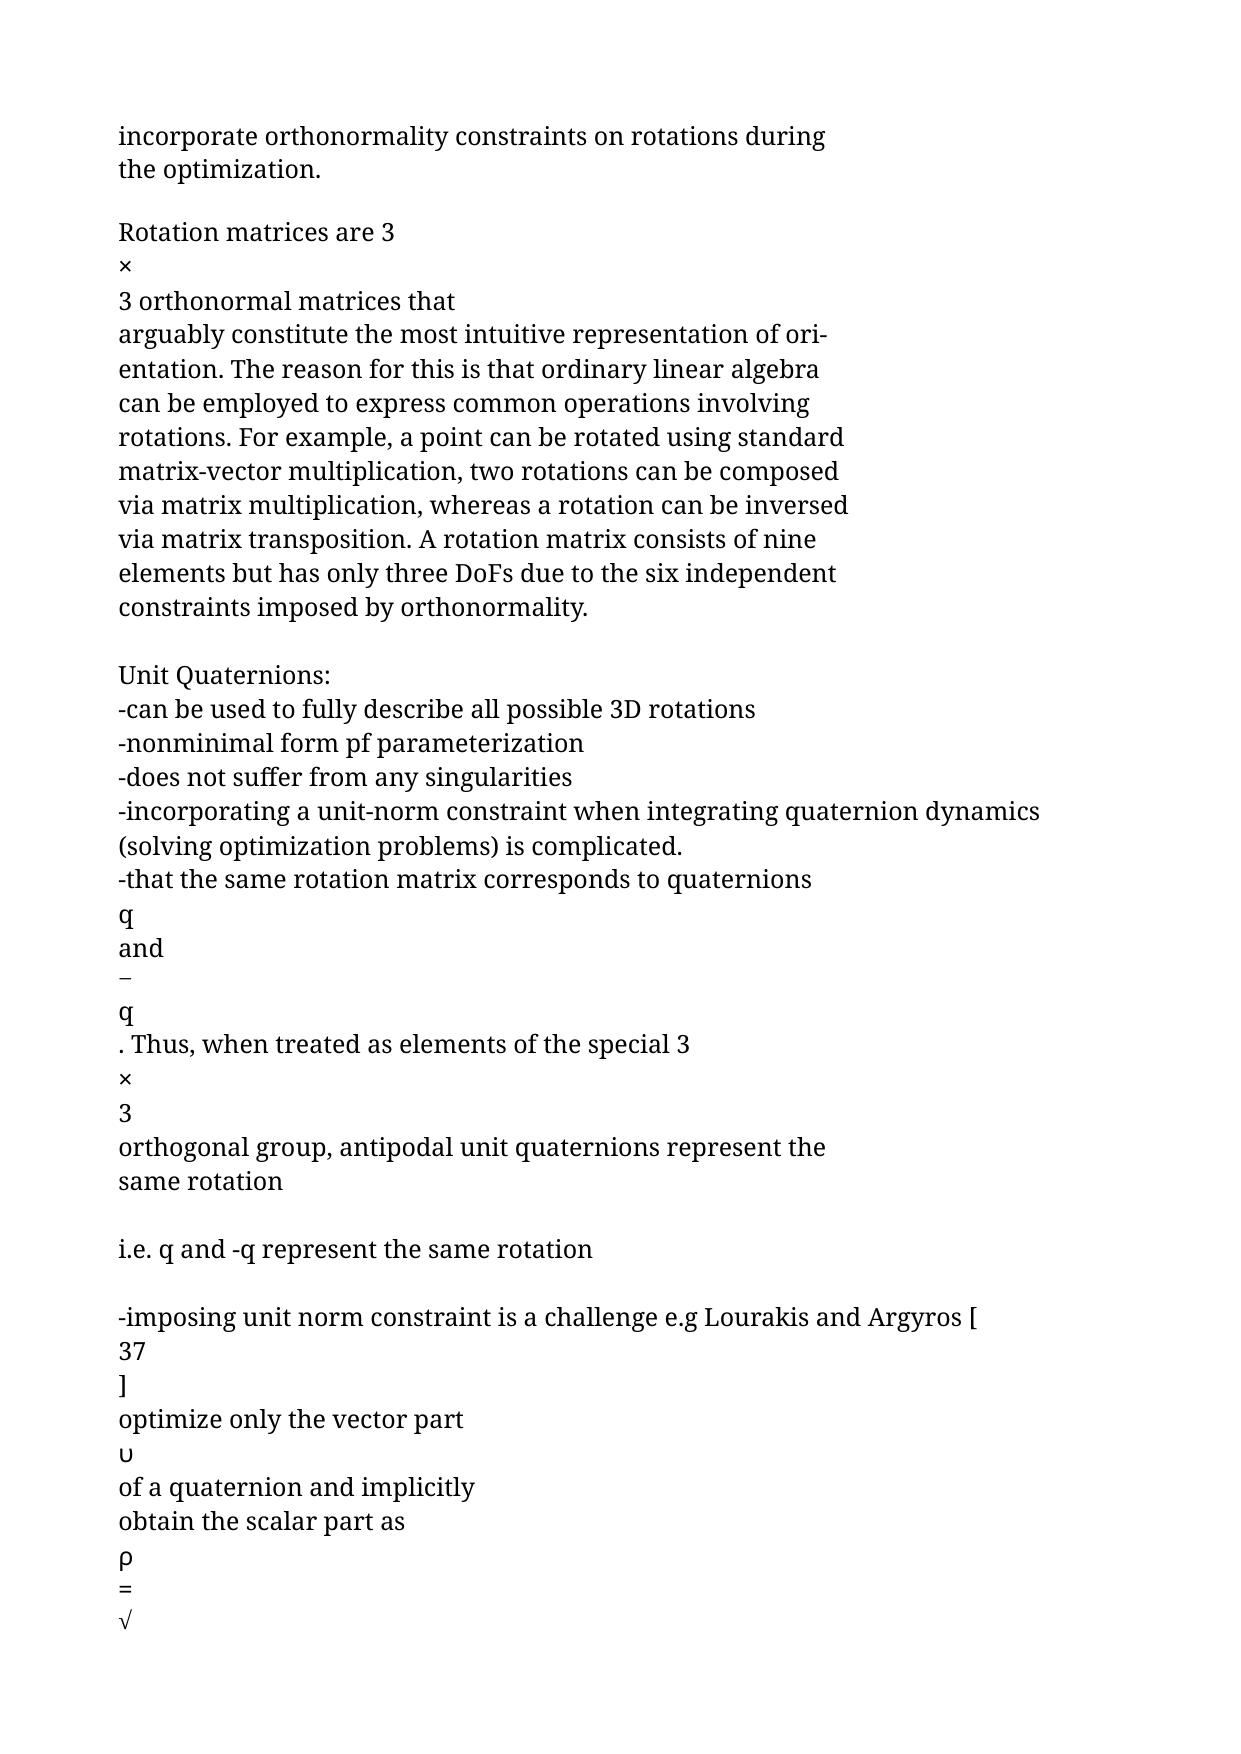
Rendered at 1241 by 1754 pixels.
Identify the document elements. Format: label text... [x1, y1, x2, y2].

text elements but has only three DoFs due to the six independent [118, 556, 1122, 590]
text -imposing unit norm constraint is a challenge e.g Lourakis and Argyros [ [118, 1300, 1122, 1334]
text 3 orthonormal matrices that [118, 283, 1122, 317]
text orthogonal group, antipodal unit quaternions represent the [118, 1129, 1122, 1163]
text and [118, 930, 1122, 964]
text √ [118, 1606, 1122, 1635]
text via matrix transposition. A rotation matrix consists of nine [118, 522, 1122, 556]
text rotations. For example, a point can be rotated using standard [118, 419, 1122, 453]
text -nonminimal form pf parameterization [118, 726, 1122, 760]
text matrix-vector multiplication, two rotations can be composed [118, 453, 1122, 487]
text entation. The reason for this is that ordinary linear algebra [118, 351, 1122, 385]
text − [118, 964, 1122, 993]
text q [118, 896, 1122, 930]
text υ [118, 1436, 1122, 1470]
text obtain the scalar part as [118, 1504, 1122, 1538]
text -incorporating a unit-norm constraint when integrating quaternion dynamics (solving optimization problems) is complicated. [118, 794, 1122, 862]
text constraints imposed by orthonormality. [118, 590, 1122, 624]
text of a quaternion and implicitly [118, 1470, 1122, 1504]
text ] [118, 1368, 1122, 1402]
text via matrix multiplication, whereas a rotation can be inversed [118, 487, 1122, 522]
text . Thus, when treated as elements of the special 3 [118, 1027, 1122, 1061]
text Rotation matrices are 3 [118, 215, 1122, 249]
text q [118, 993, 1122, 1027]
text ρ [118, 1538, 1122, 1572]
text -does not suffer from any singularities [118, 760, 1122, 794]
text × [118, 249, 1122, 283]
text Unit Quaternions: [118, 658, 1122, 692]
text i.e. q and -q represent the same rotation [118, 1232, 1122, 1266]
text optimize only the vector part [118, 1402, 1122, 1436]
text -that the same rotation matrix corresponds to quaternions [118, 862, 1122, 896]
text can be employed to express common operations involving [118, 385, 1122, 419]
text incorporate orthonormality constraints on rotations during [118, 118, 1122, 152]
text 37 [118, 1334, 1122, 1368]
text = [118, 1572, 1122, 1606]
text arguably constitute the most intuitive representation of ori- [118, 317, 1122, 351]
text 3 [118, 1095, 1122, 1129]
text -can be used to fully describe all possible 3D rotations [118, 692, 1122, 726]
text same rotation [118, 1163, 1122, 1197]
text the optimization. [118, 152, 1122, 186]
text × [118, 1061, 1122, 1095]
